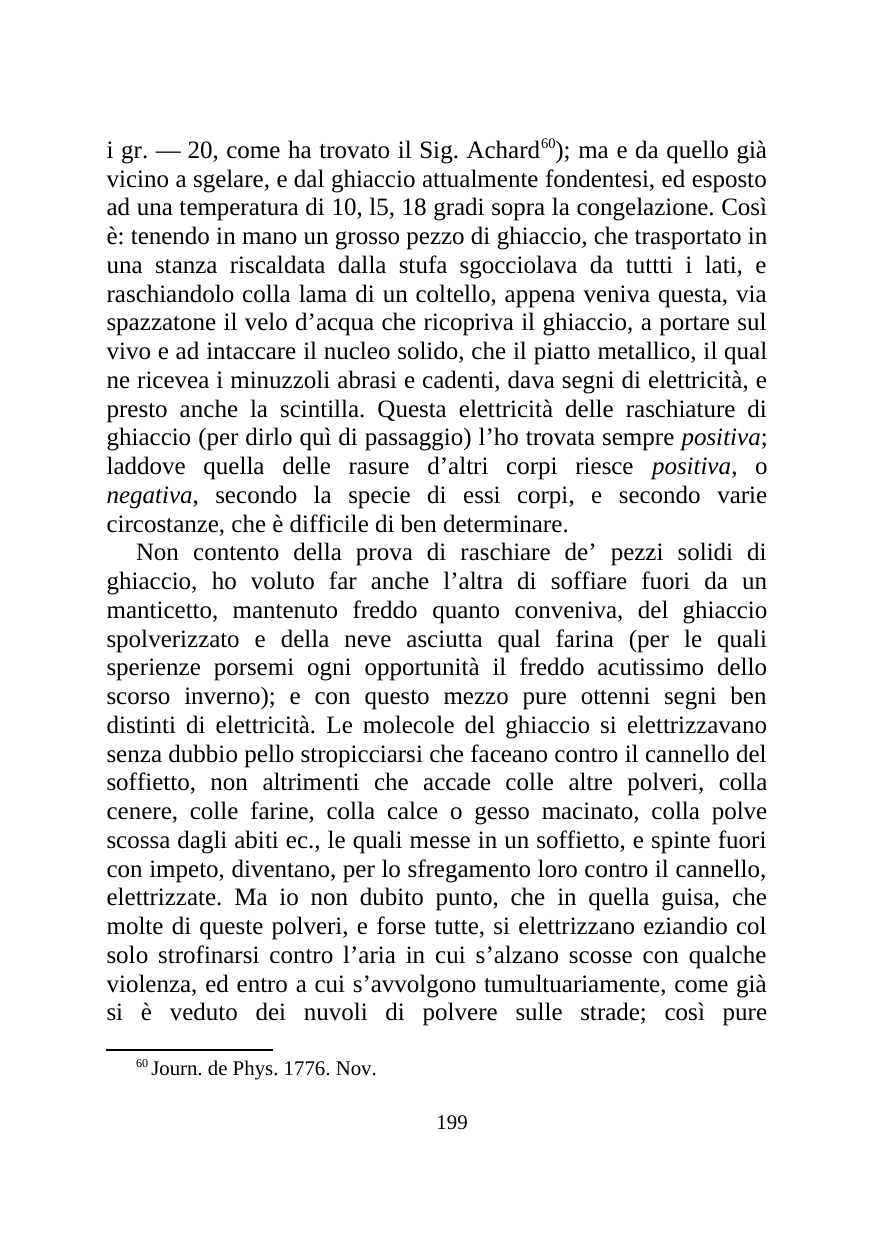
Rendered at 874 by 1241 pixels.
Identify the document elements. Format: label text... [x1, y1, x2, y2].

text Non contento della prova di raschiare de’ pezzi solidi di ghiaccio, ho voluto far anche l’altra di soffiare fuori da un manticetto, mantenuto freddo quanto conveniva, del ghiaccio spolverizzato e della neve asciutta qual farina (per le quali sperienze porsemi ogni opportunità il freddo acutissimo dello scorso inverno); e con questo mezzo pure ottenni segni ben distinti di elettricità. Le molecole del ghiaccio si elettrizzavano senza dubbio pello stropicciarsi che faceano contro il cannello del soffietto, non altrimenti che accade colle altre polveri, colla cenere, colle farine, colla calce o gesso macinato, colla polve scossa dagli abiti ec., le quali messe in un soffietto, e spinte fuori con impeto, diventano, per lo sfregamento loro contro il cannello, elettrizzate. Ma io non dubito punto, che in quella guisa, che molte di queste polveri, e forse tutte, si elettrizzano eziandio col solo strofinarsi contro l’aria in cui s’alzano scosse con qualche violenza, ed entro a cui s’avvolgono tumultuariamente, come già si è veduto dei nuvoli di polvere sulle strade; così pure [106, 537, 768, 1026]
text Journ. de Phys. 1776. Nov. [106, 1056, 768, 1080]
text i gr. — 20, come ha trovato il Sig. Achard); ma e da quello già vicino a sgelare, e dal ghiaccio attualmente fondentesi, ed esposto ad una temperatura di 10, l5, 18 gradi sopra la congelazione. Così è: tenendo in mano un grosso pezzo di ghiaccio, che trasportato in una stanza riscaldata dalla stufa sgocciolava da tuttti i lati, e raschiandolo colla lama di un coltello, appena veniva questa, via spazzatone il velo d’acqua che ricopriva il ghiaccio, a portare sul vivo e ad intaccare il nucleo solido, che il piatto metallico, il qual ne ricevea i minuzzoli abrasi e cadenti, dava segni di elettricità, e presto anche la scintilla. Questa elettricità delle raschiature di ghiaccio (per dirlo quì di passaggio) l’ho trovata sempre positiva; laddove quella delle rasure d’altri corpi riesce positiva, o negativa, secondo la specie di essi corpi, e secondo varie circostanze, che è difficile di ben determinare. [106, 135, 768, 537]
